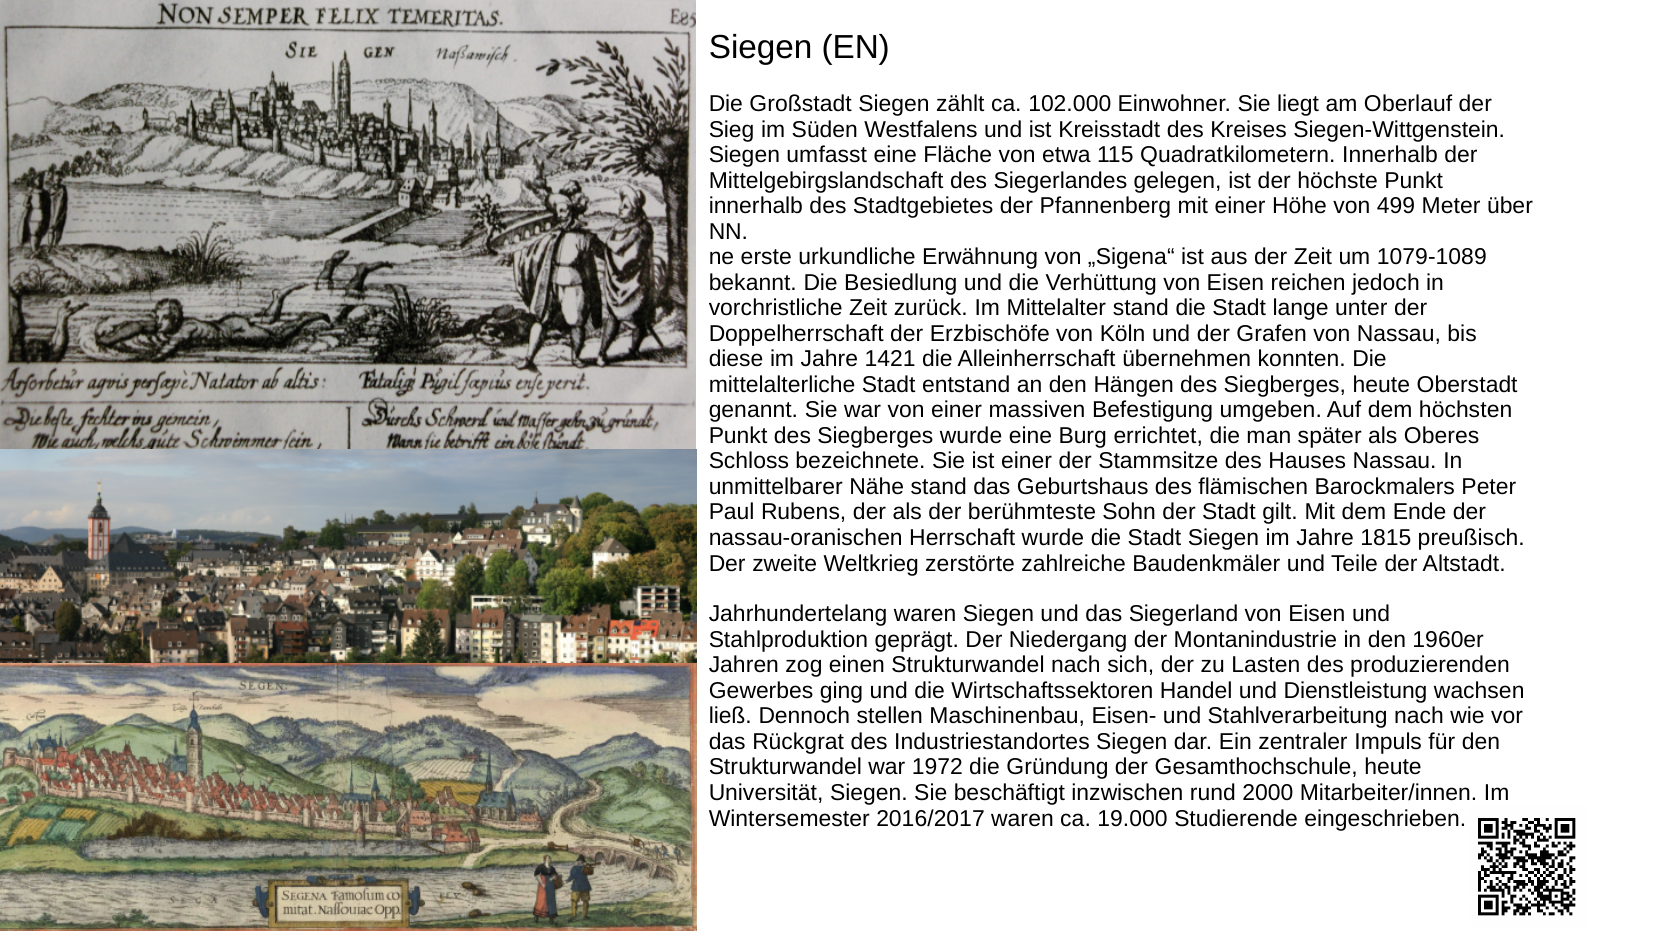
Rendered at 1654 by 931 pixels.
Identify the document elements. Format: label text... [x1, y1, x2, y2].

picture [0, 0, 697, 931]
picture [1536, 806, 1587, 927]
title Siegen (EN) Die Großstadt Siegen zählt ca. 102.000 Einwohner. Sie liegt am Oberlauf der Sieg im Süden Westfalens und ist Kreisstadt des Kreises Siegen-Wittgenstein. Siegen umfasst eine Fläche von etwa 115 Quadratkilometern. Innerhalb der Mittelgebirgslandschaft des Siegerlandes gelegen, ist der höchste Punkt innerhalb des Stadtgebietes der Pfannenberg mit einer Höhe von 499 Meter über NN. ne erste urkundliche Erwähnung von „Sigena“ ist aus der Zeit um 1079-1089 bekannt. Die Besiedlung und die Verhüttung von Eisen reichen jedoch in vorchristliche Zeit zurück. Im Mittelalter stand die Stadt lange unter der Doppelherrschaft der Erzbischöfe von Köln und der Grafen von Nassau, bis diese im Jahre 1421 die Alleinherrschaft übernehmen konnten. Die mittelalterliche Stadt entstand an den Hängen des Siegberges, heute Oberstadt genannt. Sie war von einer massiven Befestigung umgeben. Auf dem höchsten Punkt des Siegberges wurde eine Burg errichtet, die man später als Oberes Schloss bezeichnete. Sie ist einer der Stammsitze des Hauses Nassau. In unmittelbarer Nähe stand das Geburtshaus des flämischen Barockmalers Peter Paul Rubens, der als der berühmteste Sohn der Stadt gilt. Mit dem Ende der nassau-oranischen Herrschaft wurde die Stadt Siegen im Jahre 1815 preußisch. Der zweite Weltkrieg zerstörte zahlreiche Baudenkmäler und Teile der Altstadt. Jahrhundertelang waren Siegen und das Siegerland von Eisen und Stahlproduktion geprägt. Der Niedergang der Montanindustrie in den 1960er Jahren zog einen Strukturwandel nach sich, der zu Lasten des produzierenden Gewerbes ging und die Wirtschaftssektoren Handel und Dienstleistung wachsen ließ. Dennoch stellen Maschinenbau, Eisen- und Stahlverarbeitung nach wie vor das Rückgrat des Industriestandortes Siegen dar. Ein zentraler Impuls für den Strukturwandel war 1972 die Gründung der Gesamthochschule, heute Universität, Siegen. Sie beschäftigt inzwischen rund 2000 Mitarbeiter/innen. Im Wintersemester 2016/2017 waren ca. 19.000 Studierende eingeschrieben. [708, 224, 1536, 931]
